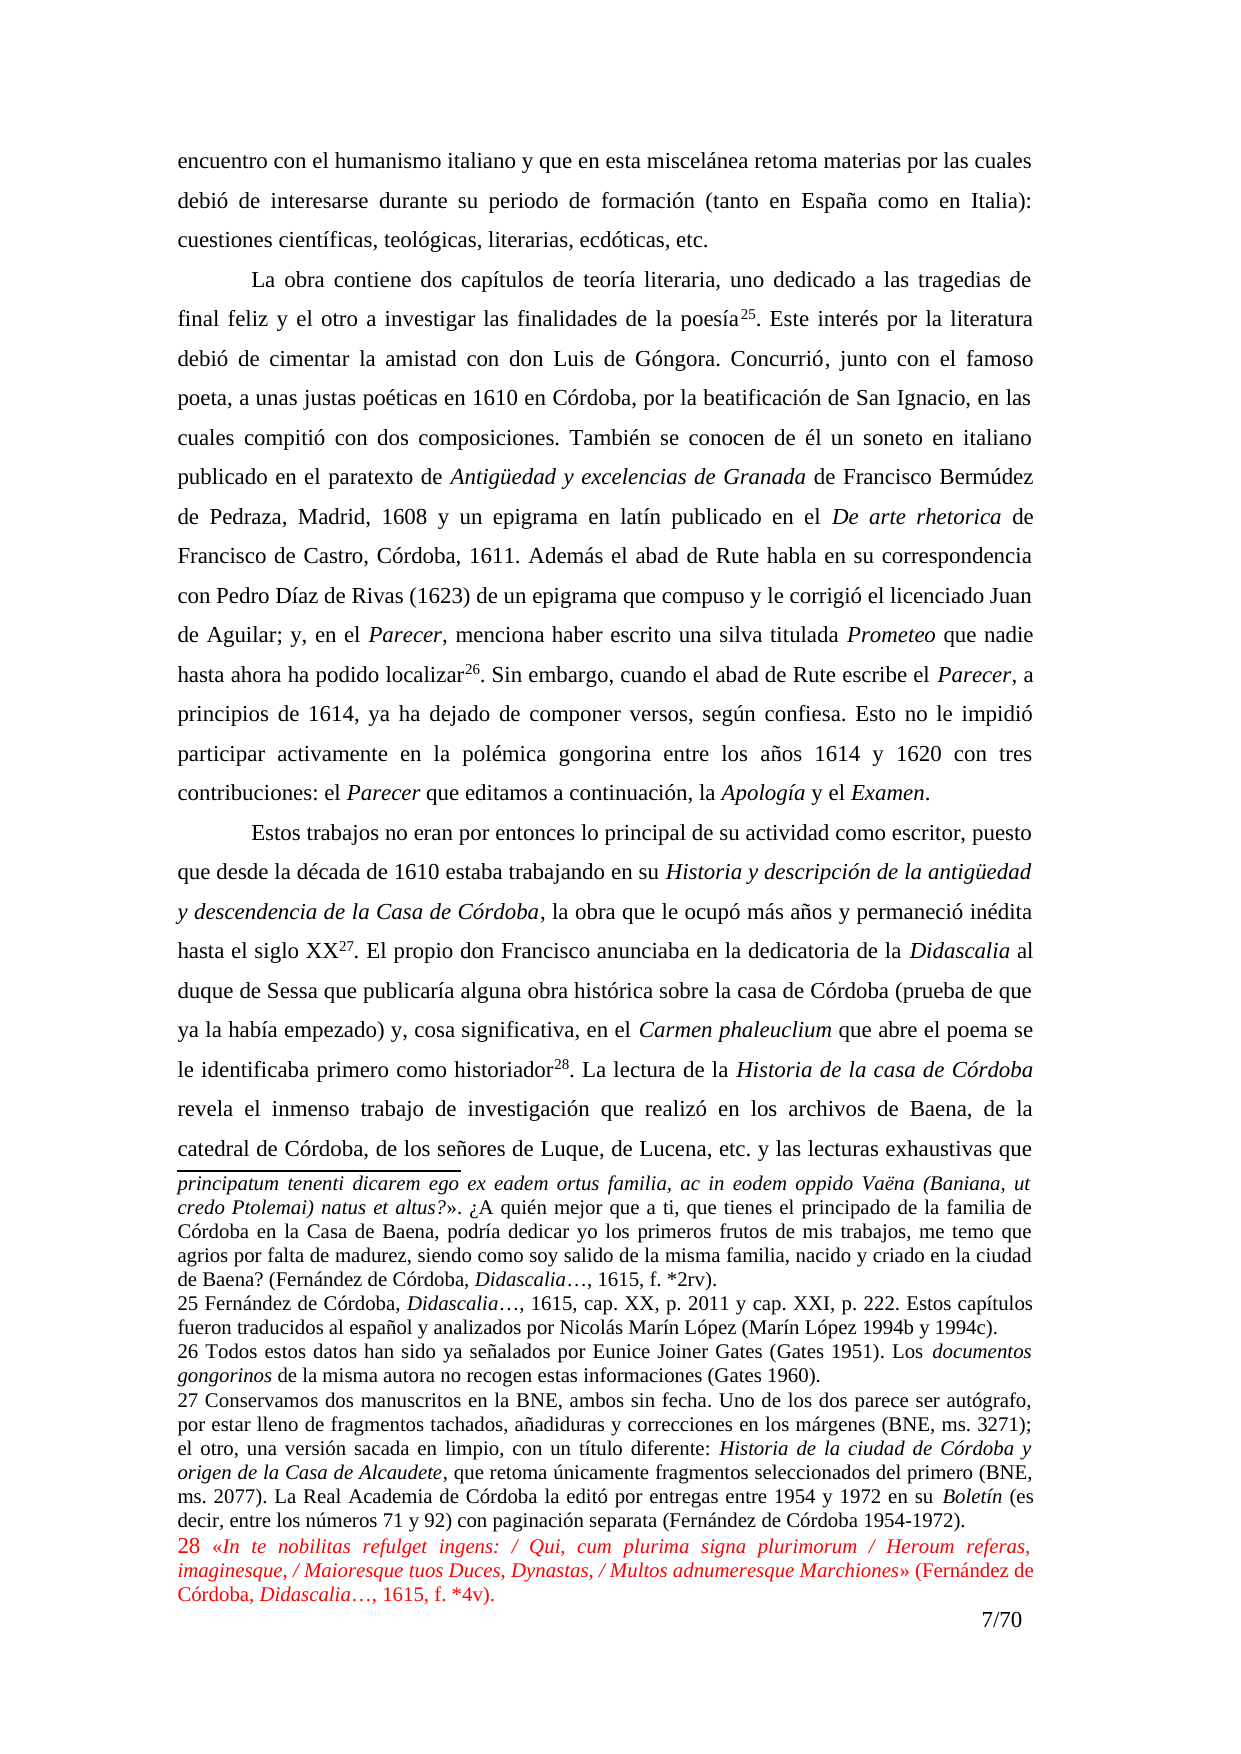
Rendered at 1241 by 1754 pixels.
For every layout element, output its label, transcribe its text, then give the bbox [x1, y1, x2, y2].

text Todos estos datos han sido ya señalados por Eunice Joiner Gates (Gates 1951). Los documentos gongorinos de la misma autora no recogen estas informaciones (Gates 1960). [177, 1339, 1034, 1387]
text Conservamos dos manuscritos en la BNE, ambos sin fecha. Uno de los dos parece ser autógrafo, por estar lleno de fragmentos tachados, añadiduras y correcciones en los márgenes (BNE, ms. 3271); el otro, una versión sacada en limpio, con un título diferente: Historia de la ciudad de Córdoba y origen de la Casa de Alcaudete, que retoma únicamente fragmentos seleccionados del primero (BNE, ms. 2077). La Real Academia de Córdoba la editó por entregas entre 1954 y 1972 en su Boletín (es decir, entre los números 71 y 92) con paginación separata (Fernández de Córdoba 1954-1972). [177, 1387, 1034, 1532]
text Fernández de Córdoba, Didascalia…, 1615, cap. XX, p. 2011 y cap. XXI, p. 222. Estos capítulos fueron traducidos al español y analizados por Nicolás Marín López (Marín López 1994b y 1994c). [177, 1291, 1034, 1339]
text La obra contiene dos capítulos de teoría literaria, uno dedicado a las tragedias de final feliz y el otro a investigar las finalidades de la poesía. Este interés por la literatura debió de cimentar la amistad con don Luis de Góngora. Concurrió, junto con el famoso poeta, a unas justas poéticas en 1610 en Córdoba, por la beatificación de San Ignacio, en las cuales compitió con dos composiciones. También se conocen de él un soneto en italiano publicado en el paratexto de Antigüedad y excelencias de Granada de Francisco Bermúdez de Pedraza, Madrid, 1608 y un epigrama en latín publicado en el De arte rhetorica de Francisco de Castro, Córdoba, 1611. Además el abad de Rute habla en su correspondencia con Pedro Díaz de Rivas (1623) de un epigrama que compuso y le corrigió el licenciado Juan de Aguilar; y, en el Parecer, menciona haber escrito una silva titulada Prometeo que nadie hasta ahora ha podido localizar. Sin embargo, cuando el abad de Rute escribe el Parecer, a principios de 1614, ya ha dejado de componer versos, según confiesa. Esto no le impidió participar activamente en la polémica gongorina entre los años 1614 y 1620 con tres contribuciones: el Parecer que editamos a continuación, la Apología y el Examen. [177, 266, 1034, 806]
text Estos trabajos no eran por entonces lo principal de su actividad como escritor, puesto que desde la década de 1610 estaba trabajando en su Historia y descripción de la antigüedad y descendencia de la Casa de Córdoba, la obra que le ocupó más años y permaneció inédita hasta el siglo XX. El propio don Francisco anunciaba en la dedicatoria de la Didascalia al duque de Sessa que publicaría alguna obra histórica sobre la casa de Córdoba (prueba de que ya la había empezado) y, cosa significativa, en el Carmen phaleuclium que abre el poema se le identificaba primero como historiador. La lectura de la Historia de la casa de Córdoba revela el inmenso trabajo de investigación que realizó en los archivos de Baena, de la catedral de Córdoba, de los señores de Luque, de Lucena, etc. y las lecturas exhaustivas que [177, 819, 1034, 1161]
text encuentro con el humanismo italiano y que en esta miscelánea retoma materias por las cuales debió de interesarse durante su periodo de formación (tanto en España como en Italia): cuestiones científicas, teológicas, literarias, ecdóticas, etc. [177, 148, 1034, 253]
text «In te nobilitas refulget ingens: / Qui, cum plurima signa plurimorum / Heroum referas, imaginesque, / Maioresque tuos Duces, Dynastas, / Multos adnumeresque Marchiones» (Fernández de Córdoba, Didascalia…, 1615, f. *4v). [177, 1532, 1034, 1606]
text principatum tenenti dicarem ego ex eadem ortus familia, ac in eodem oppido Vaëna (Baniana, ut credo Ptolemai) natus et altus?». ¿A quién mejor que a ti, que tienes el principado de la familia de Córdoba en la Casa de Baena, podría dedicar yo los primeros frutos de mis trabajos, me temo que agrios por falta de madurez, siendo como soy salido de la misma familia, nacido y criado en la ciudad de Baena? (Fernández de Córdoba, Didascalia…, 1615, f. *2rv). [177, 1171, 1034, 1291]
